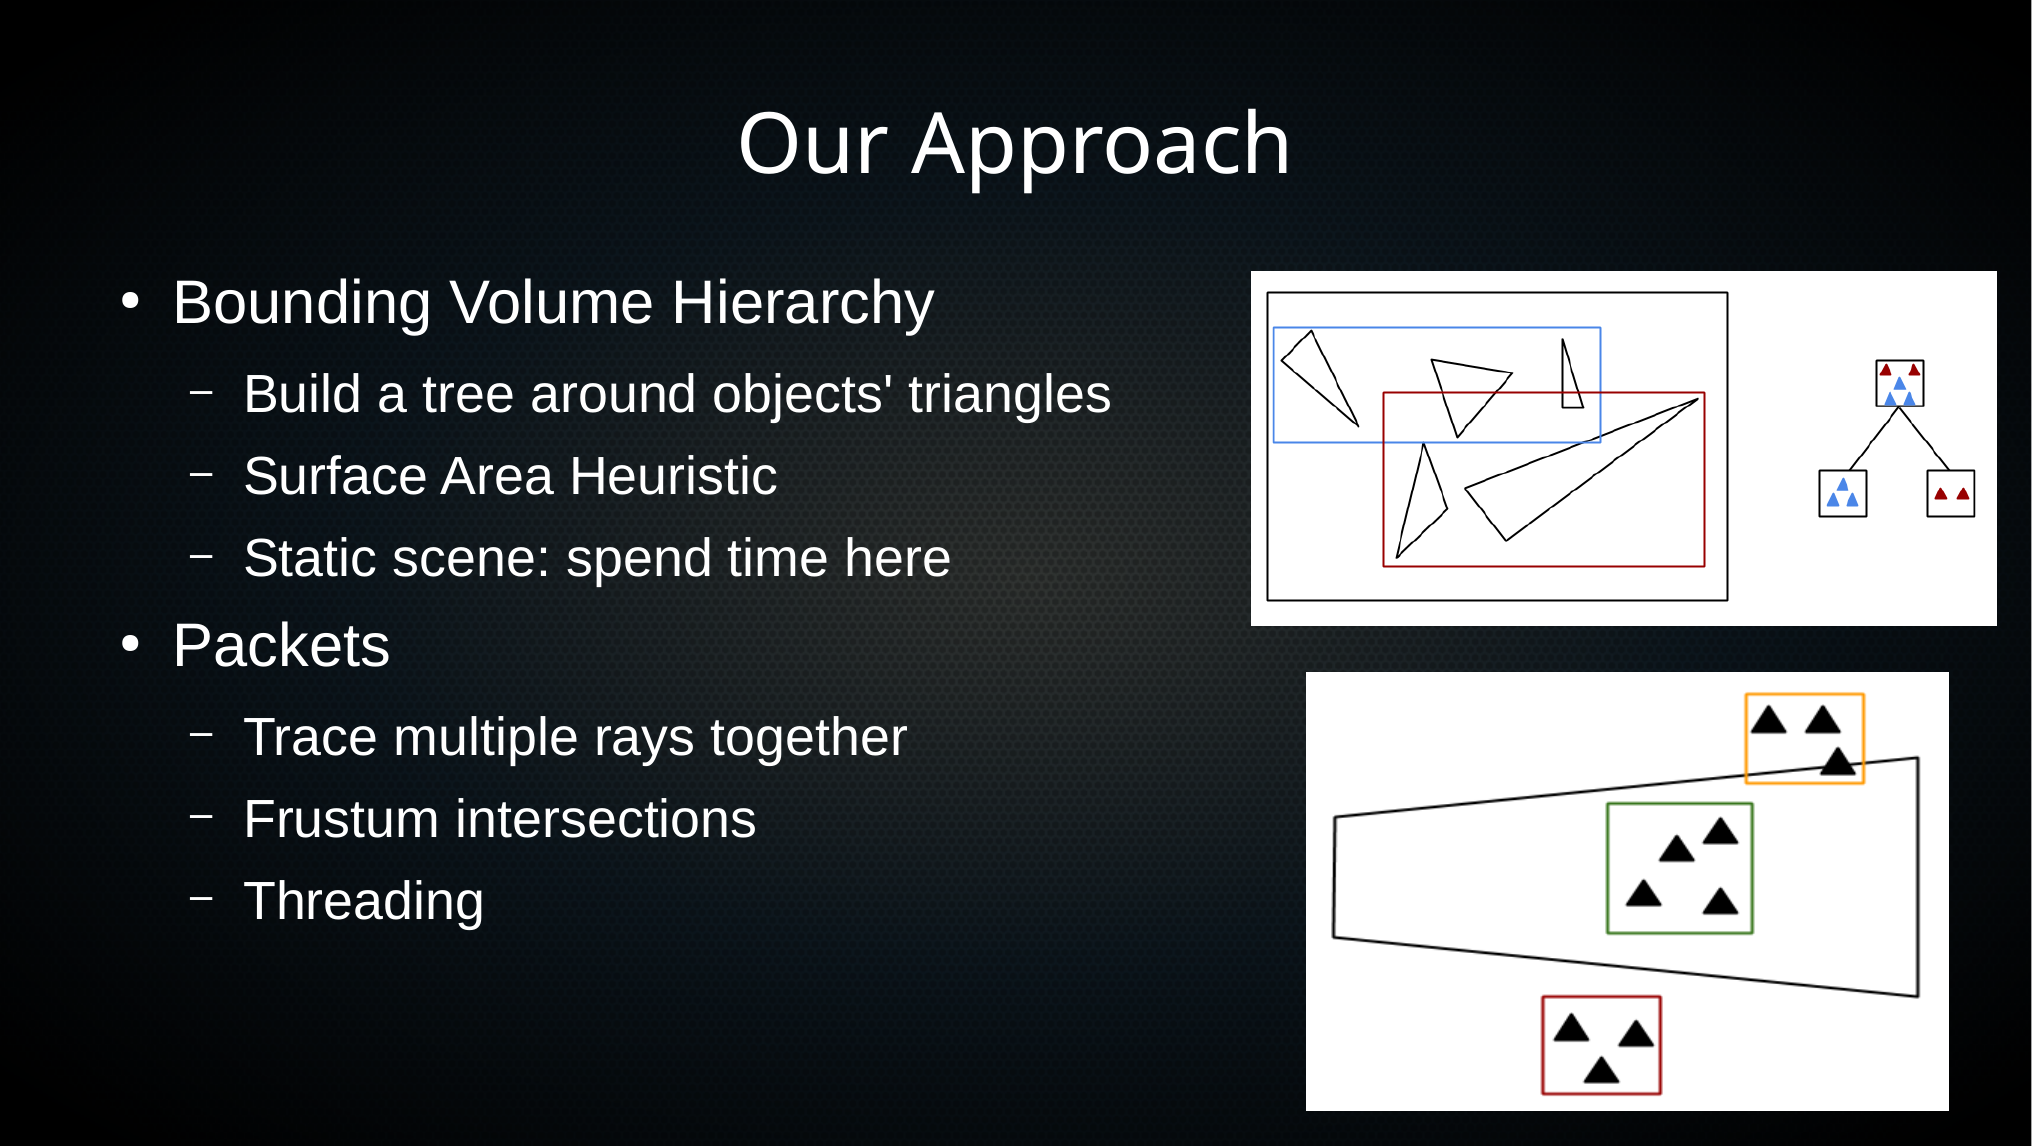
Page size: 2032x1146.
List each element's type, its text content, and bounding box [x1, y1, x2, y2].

list Bounding Volume Hierarchy Build a tree around objects' triangles Surface Area Heuristic Static scene: spend time here Packets Trace multiple rays together Frustum intersections Threading [101, 268, 1796, 1052]
title Our Approach [101, 45, 1930, 237]
picture [0, 0, 2032, 1146]
